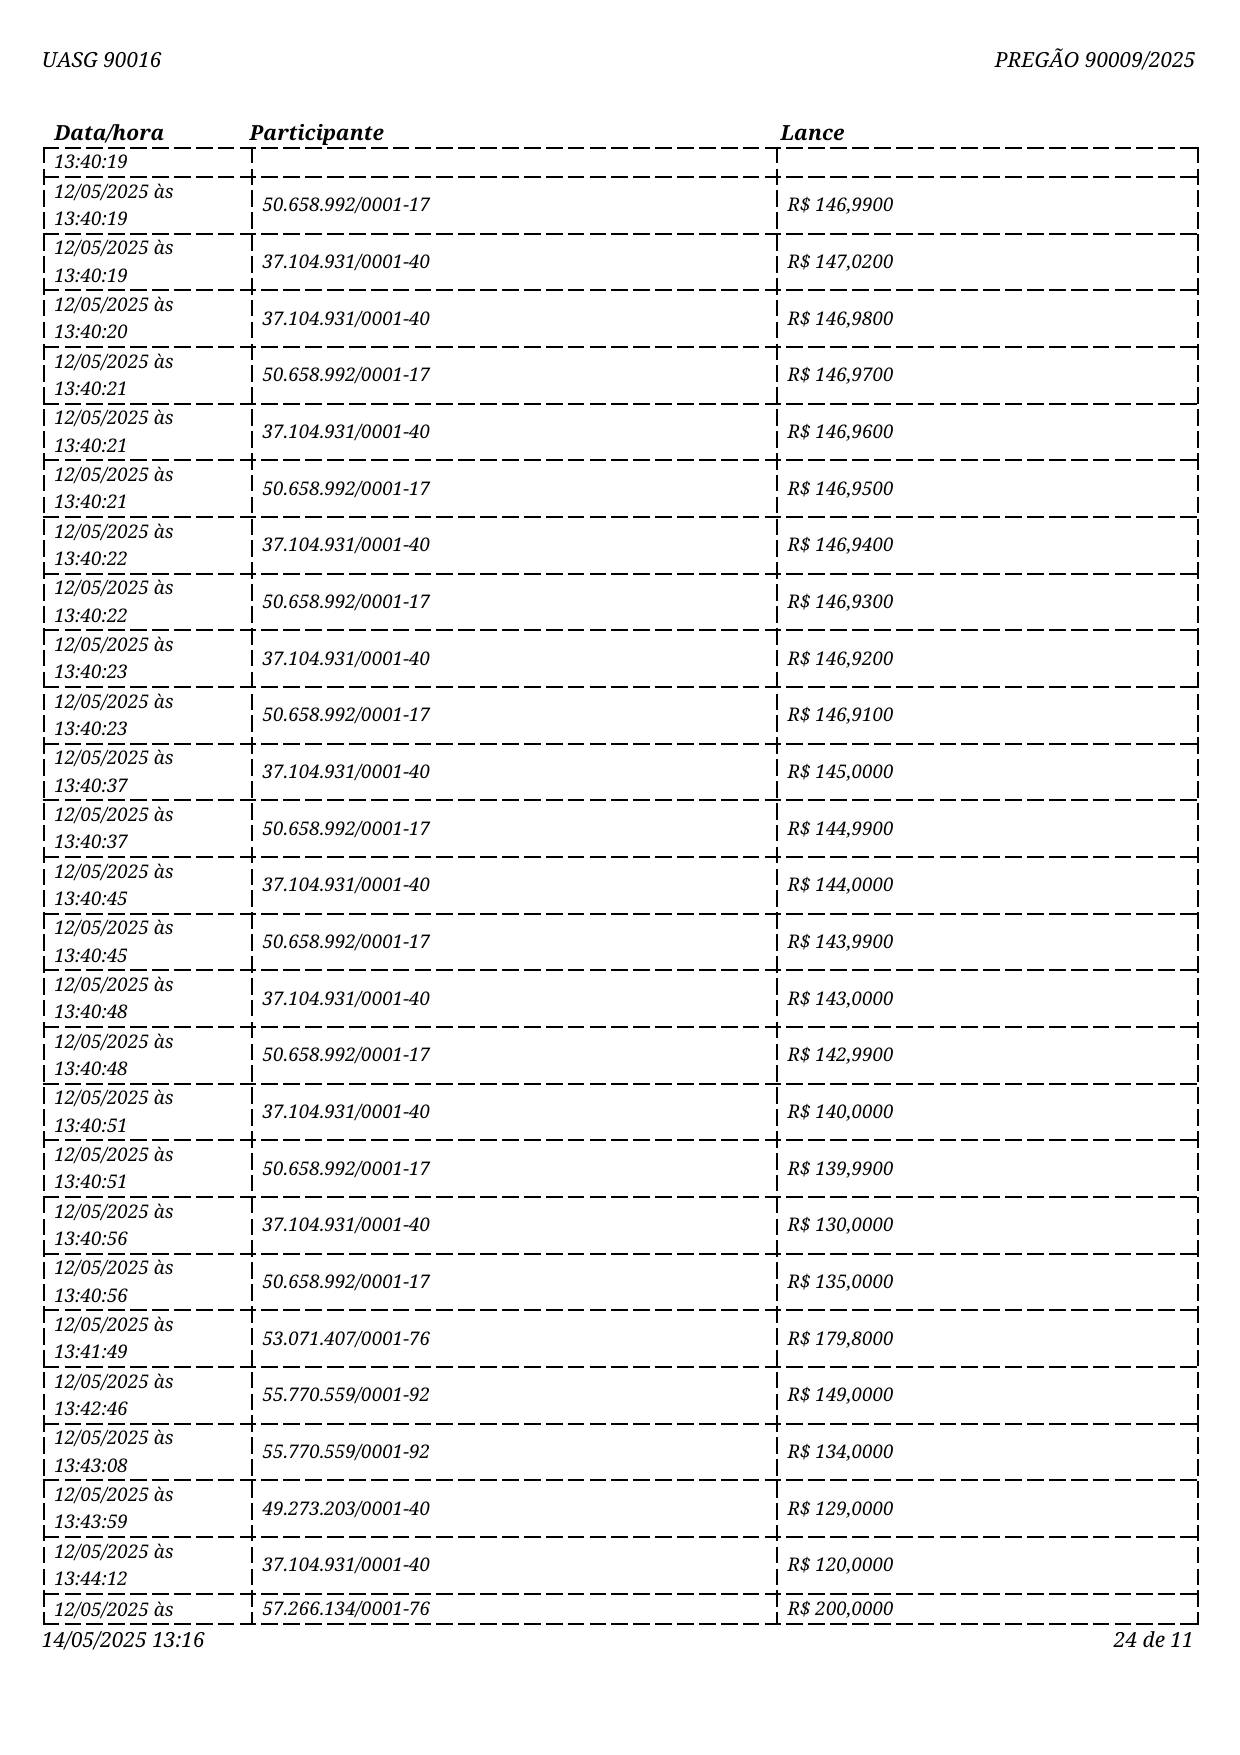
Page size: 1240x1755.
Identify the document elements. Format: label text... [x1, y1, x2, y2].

table_cell 50.658.992/0001-17 [252, 1026, 777, 1083]
table_cell 12/05/2025 às [44, 1593, 252, 1623]
table_cell 12/05/2025 às 13:43:59 [44, 1479, 252, 1536]
table_cell 50.658.992/0001-17 [252, 1253, 777, 1309]
table_cell 12/05/2025 às 13:40:45 [44, 856, 252, 913]
table_cell 12/05/2025 às 13:40:19 [44, 176, 252, 233]
table_cell R$ 146,9700 [777, 346, 1198, 403]
table_cell 12/05/2025 às 13:40:56 [44, 1196, 252, 1253]
table_cell 53.071.407/0001-76 [252, 1309, 777, 1366]
table_cell 55.770.559/0001-92 [252, 1366, 777, 1423]
table_cell 12/05/2025 às 13:40:37 [44, 799, 252, 856]
table_cell R$ 146,9900 [777, 176, 1198, 233]
table_cell 12/05/2025 às 13:42:46 [44, 1366, 252, 1423]
table_cell 50.658.992/0001-17 [252, 573, 777, 629]
table_cell R$ 200,0000 [777, 1593, 1198, 1623]
table_cell R$ 130,0000 [777, 1196, 1198, 1253]
table_cell 12/05/2025 às 13:40:23 [44, 686, 252, 743]
table_cell 57.266.134/0001-76 [252, 1593, 777, 1623]
table_cell R$ 134,0000 [777, 1423, 1198, 1479]
table_cell 12/05/2025 às 13:44:12 [44, 1536, 252, 1593]
table_cell 13:40:19 [44, 147, 252, 176]
table_cell R$ 149,0000 [777, 1366, 1198, 1423]
table_cell R$ 140,0000 [777, 1083, 1198, 1139]
table_cell R$ 129,0000 [777, 1479, 1198, 1536]
table_cell 37.104.931/0001-40 [252, 969, 777, 1026]
table_cell 12/05/2025 às 13:40:21 [44, 346, 252, 403]
table_cell 12/05/2025 às 13:40:22 [44, 573, 252, 629]
table_cell 37.104.931/0001-40 [252, 629, 777, 686]
table_cell 12/05/2025 às 13:40:22 [44, 516, 252, 573]
table_cell 50.658.992/0001-17 [252, 799, 777, 856]
table_cell R$ 144,0000 [777, 856, 1198, 913]
table_cell 12/05/2025 às 13:40:19 [44, 233, 252, 289]
table_cell R$ 120,0000 [777, 1536, 1198, 1593]
table_cell R$ 145,0000 [777, 743, 1198, 799]
table_cell 50.658.992/0001-17 [252, 459, 777, 516]
table_cell 37.104.931/0001-40 [252, 743, 777, 799]
table_cell R$ 146,9400 [777, 516, 1198, 573]
table_cell R$ 144,9900 [777, 799, 1198, 856]
table_cell 12/05/2025 às 13:40:20 [44, 289, 252, 346]
table_cell 37.104.931/0001-40 [252, 403, 777, 459]
table_cell 12/05/2025 às 13:40:21 [44, 403, 252, 459]
table_cell R$ 146,9800 [777, 289, 1198, 346]
table_cell 37.104.931/0001-40 [252, 516, 777, 573]
table_cell 12/05/2025 às 13:40:51 [44, 1083, 252, 1139]
table_cell 12/05/2025 às 13:40:48 [44, 969, 252, 1026]
table_cell [777, 147, 1198, 176]
table_cell 12/05/2025 às 13:40:45 [44, 913, 252, 969]
table_cell R$ 146,9100 [777, 686, 1198, 743]
table_cell 37.104.931/0001-40 [252, 233, 777, 289]
table_cell R$ 142,9900 [777, 1026, 1198, 1083]
table_cell R$ 135,0000 [777, 1253, 1198, 1309]
table_cell 50.658.992/0001-17 [252, 686, 777, 743]
table_cell 50.658.992/0001-17 [252, 176, 777, 233]
table_cell R$ 179,8000 [777, 1309, 1198, 1366]
table_cell 12/05/2025 às 13:40:51 [44, 1139, 252, 1196]
table_cell 37.104.931/0001-40 [252, 856, 777, 913]
table_cell [252, 147, 777, 176]
table_cell 37.104.931/0001-40 [252, 1083, 777, 1139]
table_cell R$ 146,9600 [777, 403, 1198, 459]
table_cell 12/05/2025 às 13:41:49 [44, 1309, 252, 1366]
table_cell R$ 143,9900 [777, 913, 1198, 969]
table_cell 37.104.931/0001-40 [252, 1196, 777, 1253]
table_cell 49.273.203/0001-40 [252, 1479, 777, 1536]
table_cell 12/05/2025 às 13:40:21 [44, 459, 252, 516]
table_cell 50.658.992/0001-17 [252, 913, 777, 969]
table_cell R$ 146,9300 [777, 573, 1198, 629]
table_cell 12/05/2025 às 13:40:56 [44, 1253, 252, 1309]
table_cell R$ 146,9500 [777, 459, 1198, 516]
table_cell 12/05/2025 às 13:43:08 [44, 1423, 252, 1479]
table_cell R$ 146,9200 [777, 629, 1198, 686]
table_cell R$ 147,0200 [777, 233, 1198, 289]
table_cell 50.658.992/0001-17 [252, 346, 777, 403]
table_cell 37.104.931/0001-40 [252, 289, 777, 346]
table_cell R$ 139,9900 [777, 1139, 1198, 1196]
table_cell 12/05/2025 às 13:40:48 [44, 1026, 252, 1083]
table_cell 12/05/2025 às 13:40:23 [44, 629, 252, 686]
table_cell 55.770.559/0001-92 [252, 1423, 777, 1479]
table_cell 37.104.931/0001-40 [252, 1536, 777, 1593]
table_cell 50.658.992/0001-17 [252, 1139, 777, 1196]
table_cell R$ 143,0000 [777, 969, 1198, 1026]
table_cell 12/05/2025 às 13:40:37 [44, 743, 252, 799]
